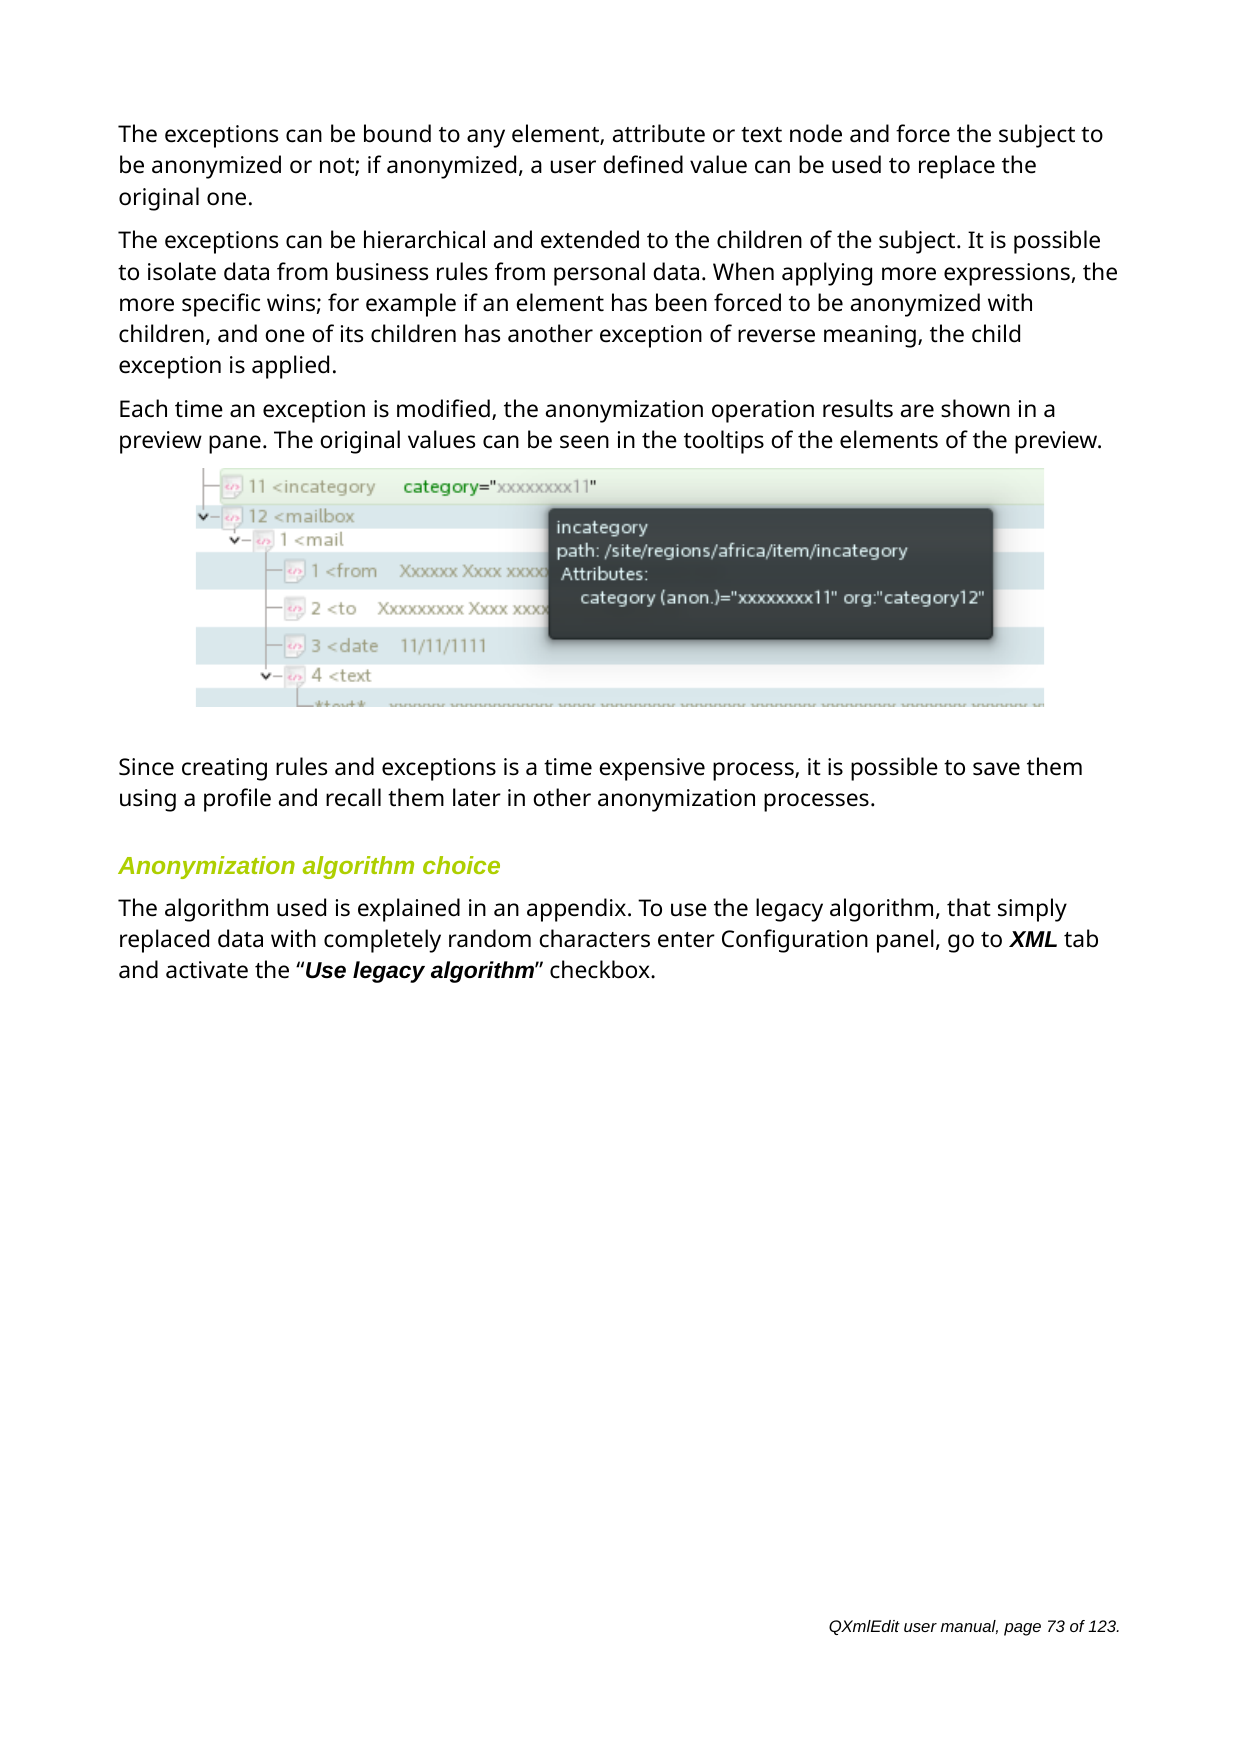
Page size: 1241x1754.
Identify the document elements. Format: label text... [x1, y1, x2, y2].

text The exceptions can be hierarchical and extended to the children of the subject. It is possible to isolate data from business rules from personal data. When applying more expressions, the more specific wins; for example if an element has been forced to be anonymized with children, and one of its children has another exception of reverse meaning, the child exception is applied. [118, 224, 1122, 381]
text The algorithm used is explained in an appendix. To use the legacy algorithm, that simply replaced data with completely random characters enter Configuration panel, go to XML tab and activate the “Use legacy algorithm” checkbox. [118, 892, 1122, 986]
subtitle Anonymization algorithm choice [118, 851, 1122, 879]
text Since creating rules and exceptions is a time expensive process, it is possible to save them using a profile and recall them later in other anonymization processes. [118, 751, 1122, 813]
text Each time an exception is modified, the anonymization operation results are shown in a preview pane. The original values can be seen in the tooltips of the elements of the preview. [118, 393, 1122, 456]
picture [195, 468, 1045, 707]
text The exceptions can be bound to any element, attribute or text node and force the subject to be anonymized or not; if anonymized, a user defined value can be used to replace the original one. [118, 118, 1122, 212]
